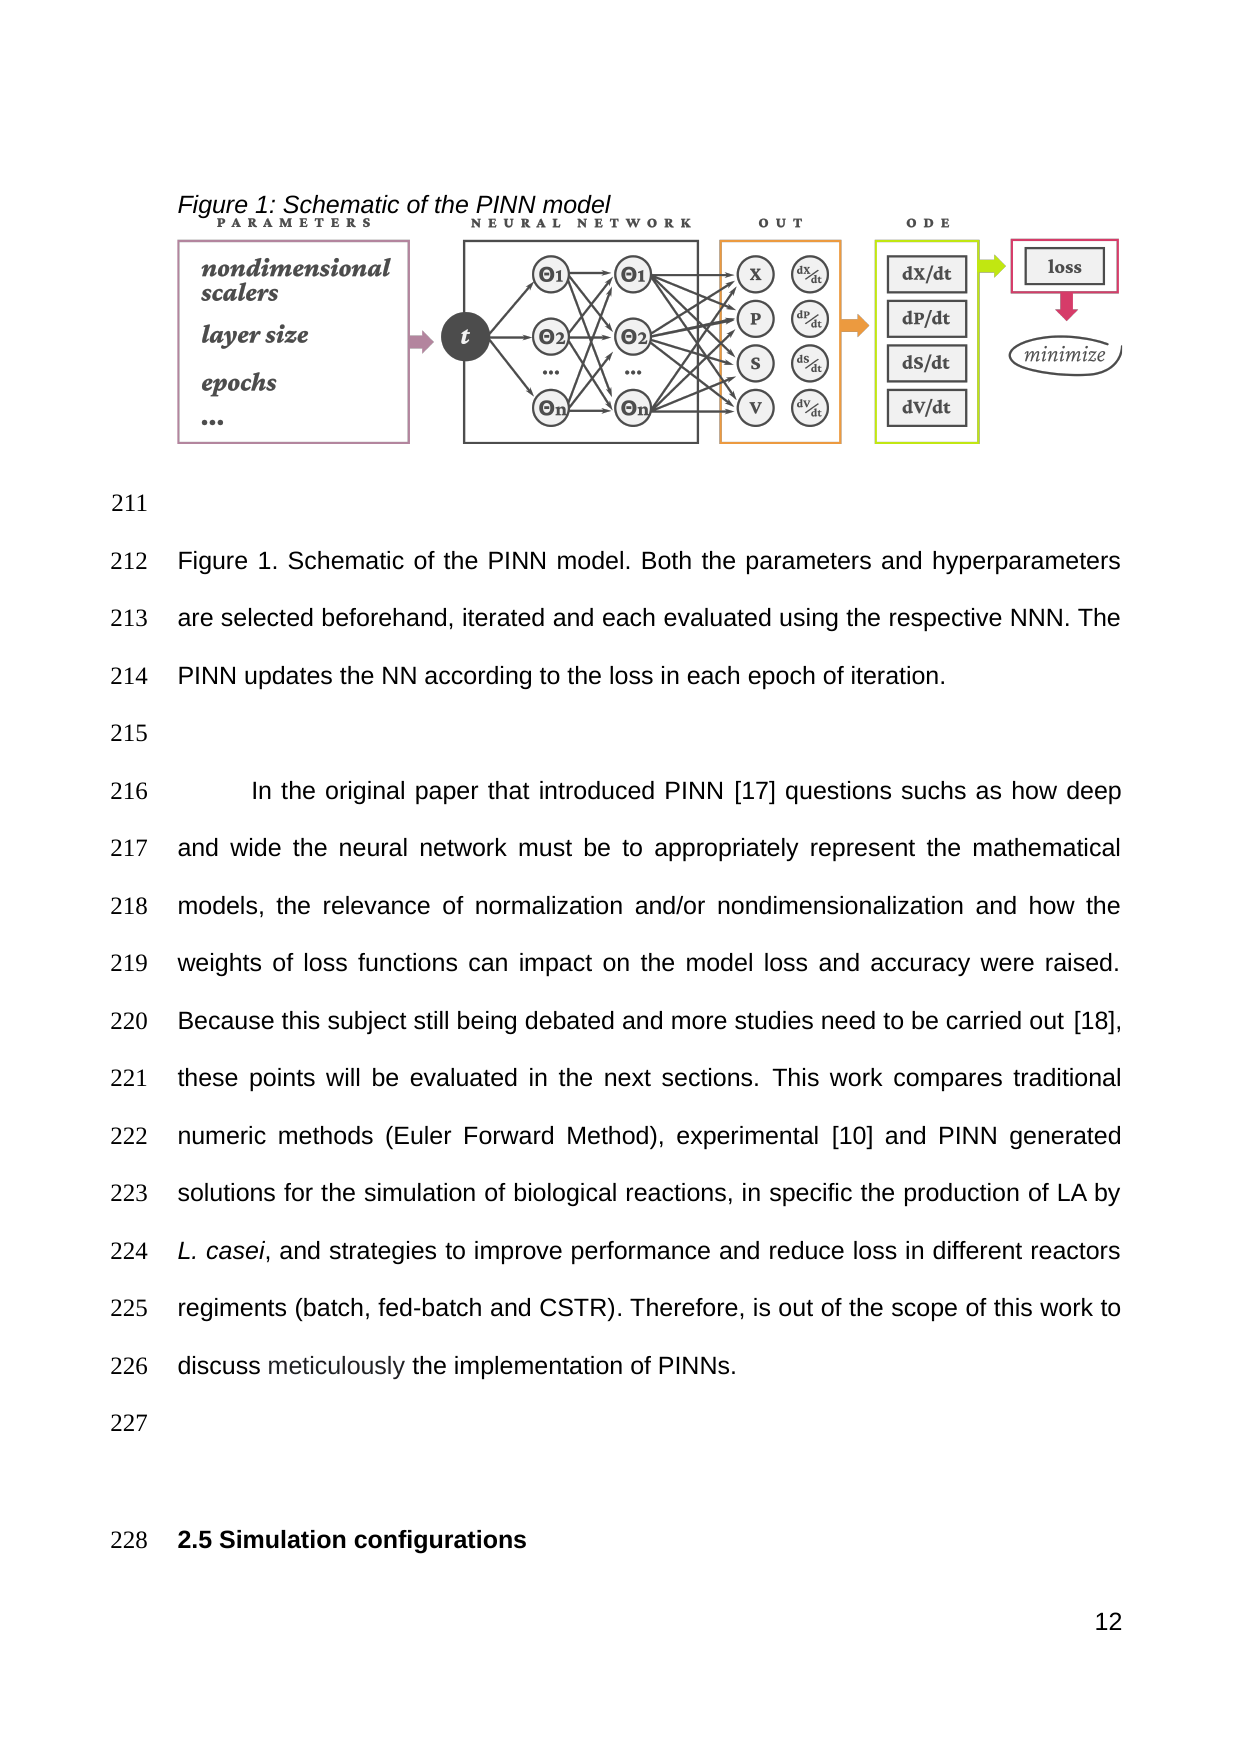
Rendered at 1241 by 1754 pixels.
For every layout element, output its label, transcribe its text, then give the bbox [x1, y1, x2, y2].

subtitle Simulation configurations [177, 1525, 1122, 1554]
text Figure 1: Schematic of the PINN model [177, 190, 1122, 218]
text Figure 1. Schematic of the PINN model. Both the parameters and hyperparameters are selected beforehand, iterated and each evaluated using the respective NNN. The PINN updates the NN according to the loss in each epoch of iteration. [177, 546, 1122, 689]
text In the original paper that introduced PINN [17] questions suchs as how deep and wide the neural network must be to appropriately represent the mathematical models, the relevance of normalization and/or nondimensionalization and how the weights of loss functions can impact on the model loss and accuracy were raised. Because this subject still being debated and more studies need to be carried out [18], these points will be evaluated in the next sections. This work compares traditional numeric methods (Euler Forward Method), experimental [10] and PINN generated solutions for the simulation of biological reactions, in specific the production of LA by L. casei, and strategies to improve performance and reduce loss in different reactors regiments (batch, fed-batch and CSTR). Therefore, is out of the scope of this work to discuss meticulously the implementation of PINNs. [177, 776, 1122, 1379]
picture [177, 218, 1123, 444]
